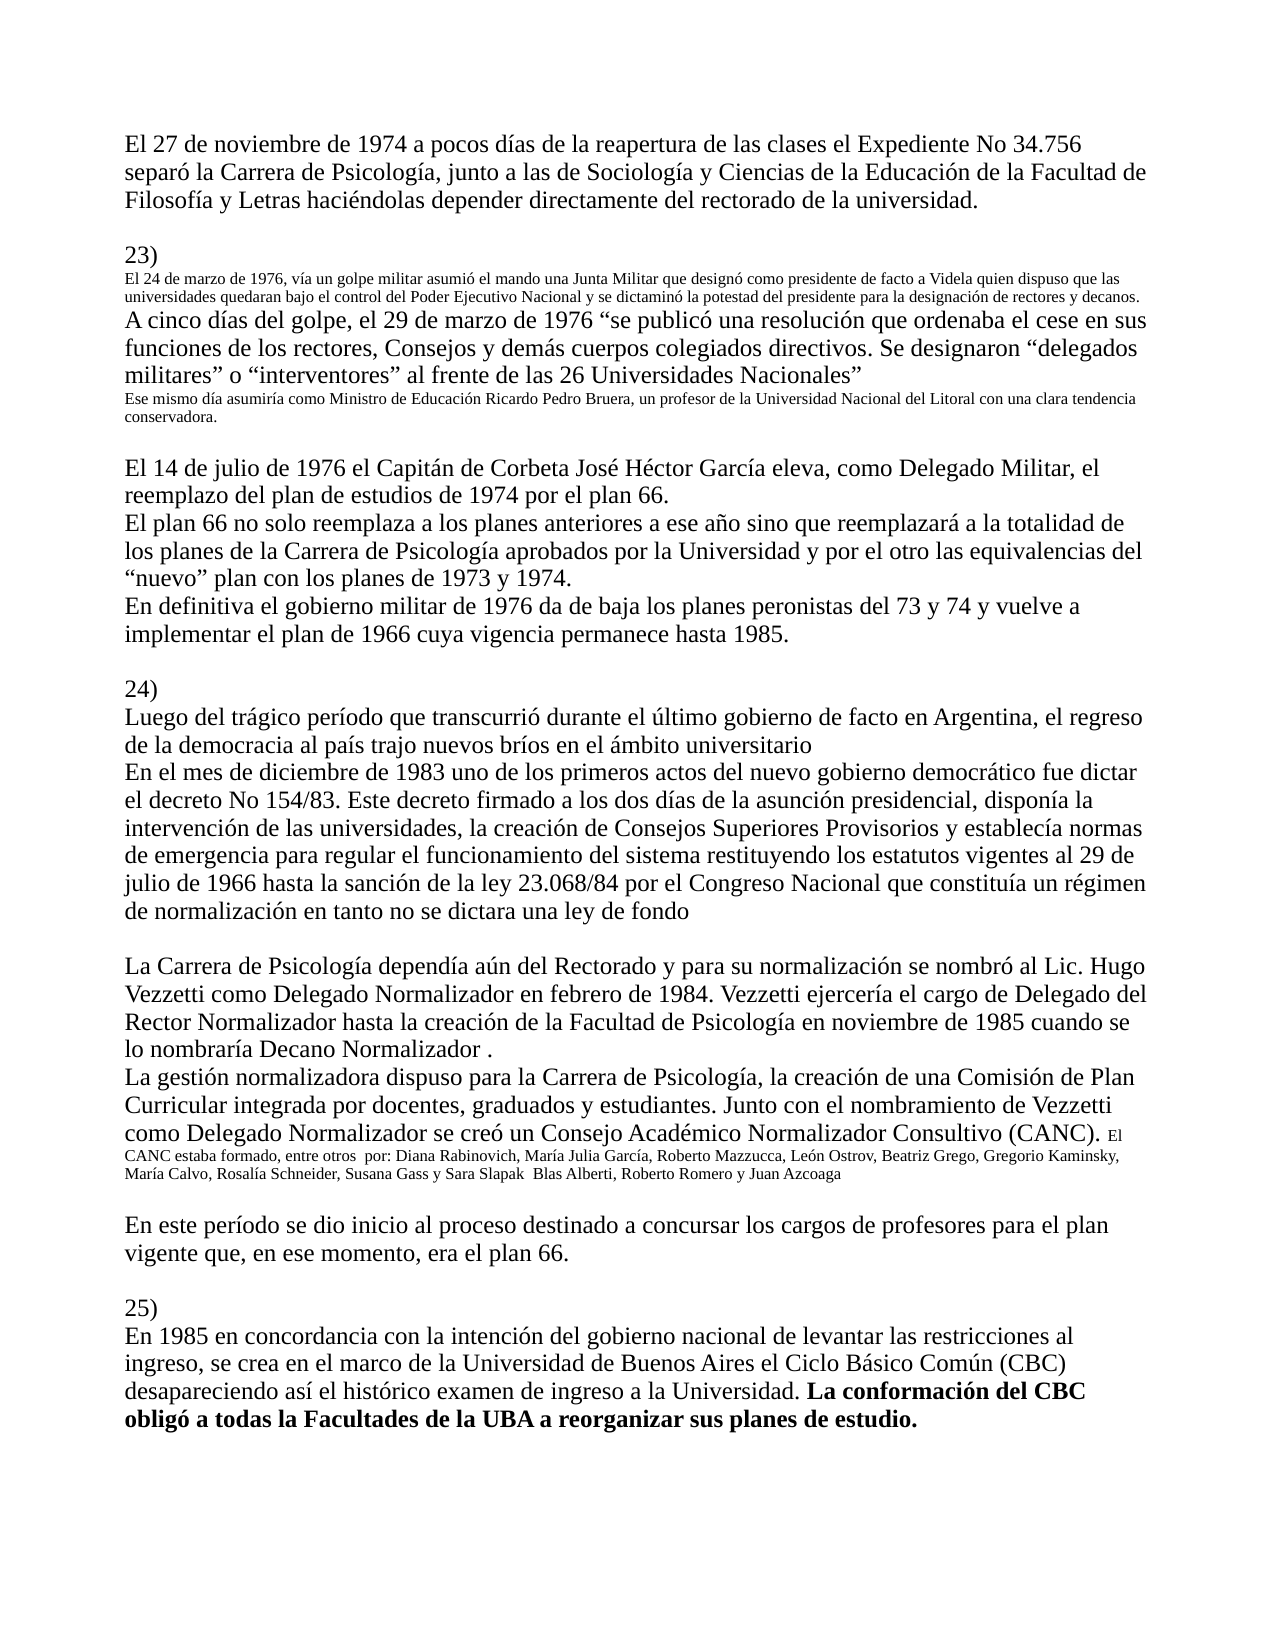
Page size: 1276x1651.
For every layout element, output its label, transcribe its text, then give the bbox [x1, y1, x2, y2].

text 25) [118, 1294, 1157, 1322]
text A cinco días del golpe, el 29 de marzo de 1976 “se publicó una resolución que ordenaba el cese en sus funciones de los rectores, Consejos y demás cuerpos colegiados directivos. Se designaron “delegados militares” o “interventores” al frente de las 26 Universidades Nacionales” [118, 306, 1157, 389]
text 24) [118, 675, 1157, 703]
text En definitiva el gobierno militar de 1976 da de baja los planes peronistas del 73 y 74 y vuelve a implementar el plan de 1966 cuya vigencia permanece hasta 1985. [118, 592, 1157, 648]
text Luego del trágico período que transcurrió durante el último gobierno de facto en Argentina, el regreso de la democracia al país trajo nuevos bríos en el ámbito universitario [118, 703, 1157, 758]
text 23) [118, 241, 1157, 269]
text La Carrera de Psicología dependía aún del Rectorado y para su normalización se nombró al Lic. Hugo Vezzetti como Delegado Normalizador en febrero de 1984. Vezzetti ejercería el cargo de Delegado del Rector Normalizador hasta la creación de la Facultad de Psicología en noviembre de 1985 cuando se lo nombraría Decano Normalizador . [118, 952, 1157, 1063]
text En este período se dio inicio al proceso destinado a concursar los cargos de profesores para el plan vigente que, en ese momento, era el plan 66. [118, 1211, 1157, 1266]
text El 14 de julio de 1976 el Capitán de Corbeta José Héctor García eleva, como Delegado Militar, el reemplazo del plan de estudios de 1974 por el plan 66. [118, 454, 1157, 509]
text En el mes de diciembre de 1983 uno de los primeros actos del nuevo gobierno democrático fue dictar el decreto No 154/83. Este decreto firmado a los dos días de la asunción presidencial, disponía la intervención de las universidades, la creación de Consejos Superiores Provisorios y establecía normas de emergencia para regular el funcionamiento del sistema restituyendo los estatutos vigentes al 29 de julio de 1966 hasta la sanción de la ley 23.068/84 por el Congreso Nacional que constituía un régimen de normalización en tanto no se dictara una ley de fondo [118, 758, 1157, 925]
text El 27 de noviembre de 1974 a pocos días de la reapertura de las clases el Expediente No 34.756 separó la Carrera de Psicología, junto a las de Sociología y Ciencias de la Educación de la Facultad de Filosofía y Letras haciéndolas depender directamente del rectorado de la universidad. [118, 124, 1157, 214]
text La gestión normalizadora dispuso para la Carrera de Psicología, la creación de una Comisión de Plan Curricular integrada por docentes, graduados y estudiantes. Junto con el nombramiento de Vezzetti como Delegado Normalizador se creó un Consejo Académico Normalizador Consultivo (CANC). El CANC estaba formado, entre otros por: Diana Rabinovich, María Julia García, Roberto Mazzucca, León Ostrov, Beatriz Grego, Gregorio Kaminsky, María Calvo, Rosalía Schneider, Susana Gass y Sara Slapak Blas Alberti, Roberto Romero y Juan Azcoaga [118, 1063, 1157, 1183]
text Ese mismo día asumiría como Ministro de Educación Ricardo Pedro Bruera, un profesor de la Universidad Nacional del Litoral con una clara tendencia conservadora. [118, 389, 1157, 426]
text En 1985 en concordancia con la intención del gobierno nacional de levantar las restricciones al ingreso, se crea en el marco de la Universidad de Buenos Aires el Ciclo Básico Común (CBC) desapareciendo así el histórico examen de ingreso a la Universidad. La conformación del CBC obligó a todas la Facultades de la UBA a reorganizar sus planes de estudio. [118, 1322, 1157, 1433]
text El plan 66 no solo reemplaza a los planes anteriores a ese año sino que reemplazará a la totalidad de los planes de la Carrera de Psicología aprobados por la Universidad y por el otro las equivalencias del “nuevo” plan con los planes de 1973 y 1974. [118, 509, 1157, 592]
text El 24 de marzo de 1976, vía un golpe militar asumió el mando una Junta Militar que designó como presidente de facto a Videla quien dispuso que las universidades quedaran bajo el control del Poder Ejecutivo Nacional y se dictaminó la potestad del presidente para la designación de rectores y decanos. [118, 269, 1157, 306]
